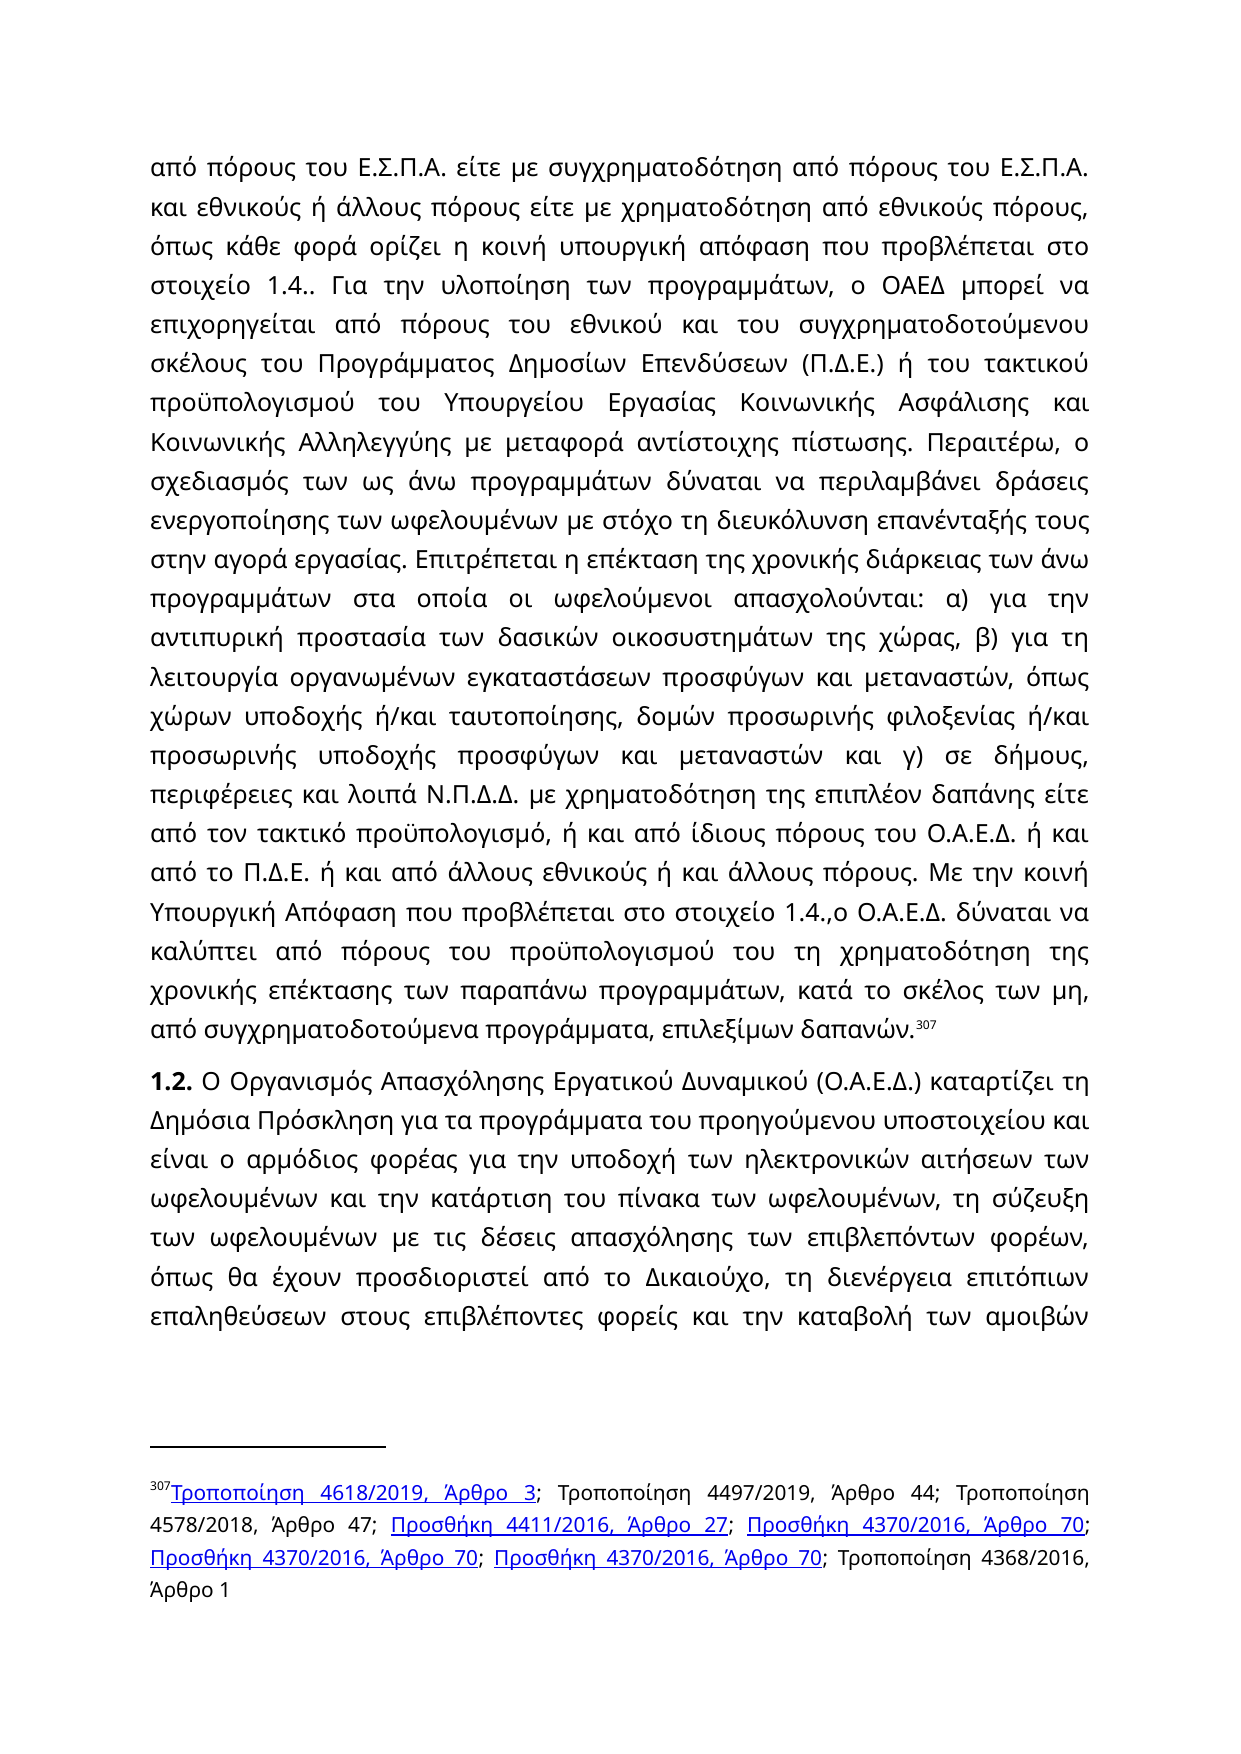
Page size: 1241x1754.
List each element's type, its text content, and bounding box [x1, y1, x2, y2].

text από πόρους του Ε.Σ.Π.Α. είτε με συγχρηματοδότηση από πόρους του Ε.Σ.Π.Α. και εθνικούς ή άλλους πόρους είτε με χρηματοδότηση από εθνικούς πόρους, όπως κάθε φορά ορίζει η κοινή υπουργική απόφαση που προβλέπεται στο στοιχείο 1.4.. Για την υλοποίηση των προγραμμάτων, ο ΟΑΕΔ μπορεί να επιχορηγείται από πόρους του εθνικού και του συγχρηματοδοτούμενου σκέλους του Προγράμματος Δημοσίων Επενδύσεων (Π.Δ.Ε.) ή του τακτικού προϋπολογισμού του Υπουργείου Εργασίας Κοινωνικής Ασφάλισης και Κοινωνικής Αλληλεγγύης με μεταφορά αντίστοιχης πίστωσης. Περαιτέρω, ο σχεδιασμός των ως άνω προγραμμάτων δύναται να περιλαμβάνει δράσεις ενεργοποίησης των ωφελουμένων με στόχο τη διευκόλυνση επανένταξής τους στην αγορά εργασίας. Eπιτρέπεται η επέκταση της χρονικής διάρκειας των άνω προγραμμάτων στα οποία οι ωφελούμενοι απασχολούνται: α) για την αντιπυρική προστασία των δασικών οικοσυστημάτων της χώρας, β) για τη λειτουργία οργανωμένων εγκαταστάσεων προσφύγων και μεταναστών, όπως χώρων υποδοχής ή/και ταυτοποίησης, δομών προσωρινής φιλοξενίας ή/και προσωρινής υποδοχής προσφύγων και μεταναστών και γ) σε δήμους, περιφέρειες και λοιπά Ν.Π.Δ.Δ. με χρηματοδότηση της επιπλέον δαπάνης είτε από τον τακτικό προϋπολογισμό, ή και από ίδιους πόρους του Ο.Α.Ε.Δ. ή και από το Π.Δ.Ε. ή και από άλλους εθνικούς ή και άλλους πόρους. Με την κοινή Υπουργική Απόφαση που προβλέπεται στο στοιχείο 1.4.,ο Ο.Α.Ε.Δ. δύναται να καλύπτει από πόρους του προϋπολογισμού του τη χρηματοδότηση της χρονικής επέκτασης των παραπάνω προγραμμάτων, κατά το σκέλος των μη, από συγχρηματοδοτούμενα προγράμματα, επιλεξίμων δαπανών. [150, 150, 1090, 1046]
text Τροποποίηση 4618/2019, Άρθρο 3; Τροποποίηση 4497/2019, Άρθρο 44; Τροποποίηση 4578/2018, Άρθρο 47; Προσθήκη 4411/2016, Άρθρο 27; Προσθήκη 4370/2016, Άρθρο 70; Προσθήκη 4370/2016, Άρθρο 70; Προσθήκη 4370/2016, Άρθρο 70; Τροποποίηση 4368/2016, Άρθρο 1 [150, 1478, 1090, 1604]
text 1.2. Ο Οργανισμός Απασχόλησης Εργατικού Δυναμικού (Ο.Α.Ε.Δ.) καταρτίζει τη Δημόσια Πρόσκληση για τα προγράμματα του προηγούμενου υποστοιχείου και είναι ο αρμόδιος φορέας για την υποδοχή των ηλεκτρονικών αιτήσεων των ωφελουμένων και την κατάρτιση του πίνακα των ωφελουμένων, τη σύζευξη των ωφελουμένων με τις δέσεις απασχόλησης των επιβλεπόντων φορέων, όπως θα έχουν προσδιοριστεί από το Δικαιούχο, τη διενέργεια επιτόπιων επαληθεύσεων στους επιβλέποντες φορείς και την καταβολή των αμοιβών [150, 1063, 1090, 1332]
